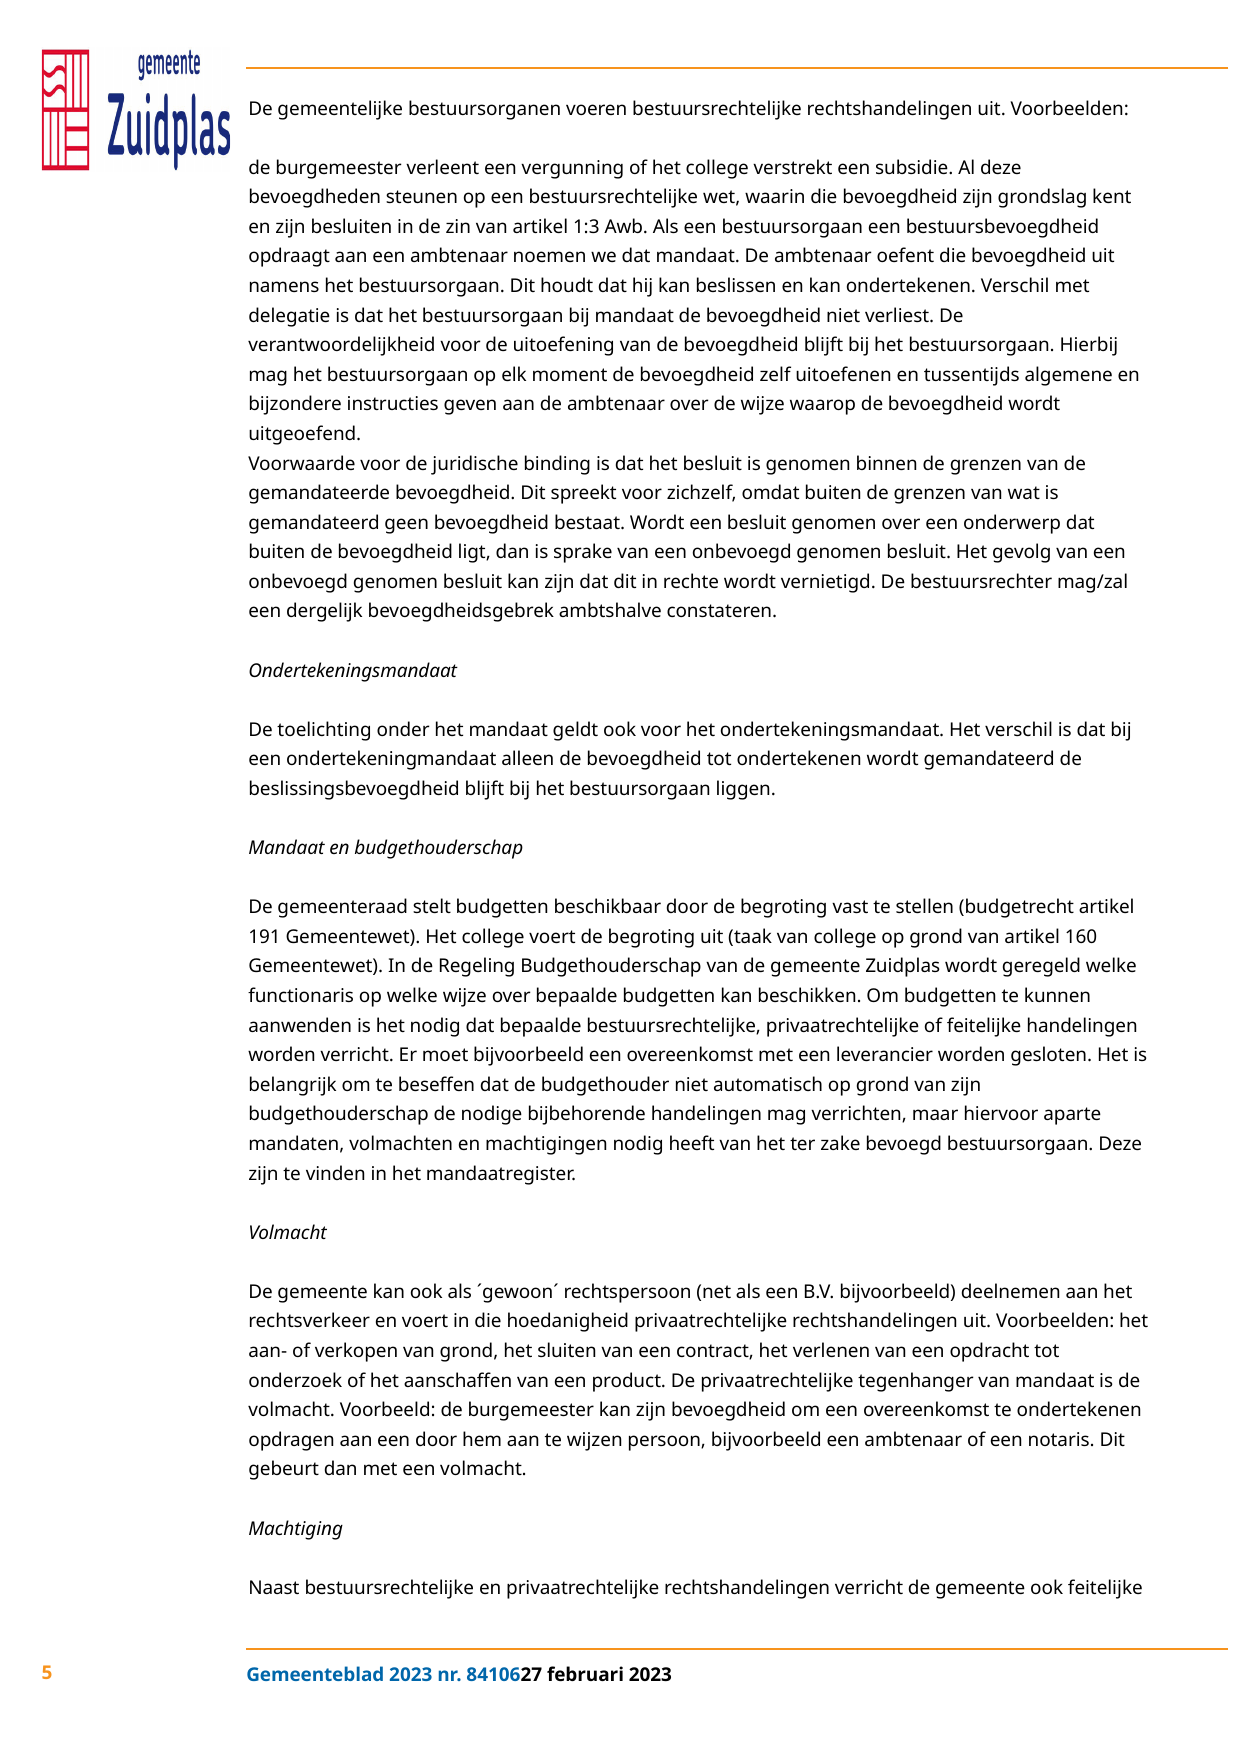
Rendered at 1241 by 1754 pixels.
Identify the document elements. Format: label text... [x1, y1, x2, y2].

text Naast bestuursrechtelijke en privaatrechtelijke rechtshandelingen verricht de gemeente ook feitelijke [248, 1574, 1152, 1600]
text de burgemeester verleent een vergunning of het college verstrekt een subsidie. Al deze bevoegdheden steunen op een bestuursrechtelijke wet, waarin die bevoegdheid zijn grondslag kent en zijn besluiten in de zin van artikel 1:3 Awb. Als een bestuursorgaan een bestuursbevoegdheid opdraagt aan een ambtenaar noemen we dat mandaat. De ambtenaar oefent die bevoegdheid uit namens het bestuursorgaan. Dit houdt dat hij kan beslissen en kan ondertekenen. Verschil met delegatie is dat het bestuursorgaan bij mandaat de bevoegdheid niet verliest. De verantwoordelijkheid voor de uitoefening van de bevoegdheid blijft bij het bestuursorgaan. Hierbij mag het bestuursorgaan op elk moment de bevoegdheid zelf uitoefenen en tussentijds algemene en bijzondere instructies geven aan de ambtenaar over de wijze waarop de bevoegdheid wordt uitgeoefend. [248, 154, 1152, 446]
text De toelichting onder het mandaat geldt ook voor het ondertekeningsmandaat. Het verschil is dat bij een ondertekeningmandaat alleen de bevoegdheid tot ondertekenen wordt gemandateerd de beslissingsbevoegdheid blijft bij het bestuursorgaan liggen. [248, 716, 1152, 801]
text De gemeente kan ook als ´gewoon´ rechtspersoon (net als een B.V. bijvoorbeeld) deelnemen aan het rechtsverkeer en voert in die hoedanigheid privaatrechtelijke rechtshandelingen uit. Voorbeelden: het aan- of verkopen van grond, het sluiten van een contract, het verlenen van een opdracht tot onderzoek of het aanschaffen van een product. De privaatrechtelijke tegenhanger van mandaat is de volmacht. Voorbeeld: de burgemeester kan zijn bevoegdheid om een overeenkomst te ondertekenen opdragen aan een door hem aan te wijzen persoon, bijvoorbeeld een ambtenaar of een notaris. Dit gebeurt dan met een volmacht. [248, 1278, 1152, 1481]
text Ondertekeningsmandaat [248, 657, 1152, 683]
text De gemeentelijke bestuursorganen voeren bestuursrechtelijke rechtshandelingen uit. Voorbeelden: [248, 95, 1152, 121]
text Machtiging [248, 1515, 1152, 1541]
picture [41, 47, 231, 172]
text Volmacht [248, 1219, 1152, 1245]
text De gemeenteraad stelt budgetten beschikbaar door de begroting vast te stellen (budgetrecht artikel 191 Gemeentewet). Het college voert de begroting uit (taak van college op grond van artikel 160 Gemeentewet). In de Regeling Budgethouderschap van de gemeente Zuidplas wordt geregeld welke functionaris op welke wijze over bepaalde budgetten kan beschikken. Om budgetten te kunnen aanwenden is het nodig dat bepaalde bestuursrechtelijke, privaatrechtelijke of feitelijke handelingen worden verricht. Er moet bijvoorbeeld een overeenkomst met een leverancier worden gesloten. Het is belangrijk om te beseffen dat de budgethouder niet automatisch op grond van zijn budgethouderschap de nodige bijbehorende handelingen mag verrichten, maar hiervoor aparte mandaten, volmachten en machtigingen nodig heeft van het ter zake bevoegd bestuursorgaan. Deze zijn te vinden in het mandaatregister. [248, 893, 1152, 1186]
text Mandaat en budgethouderschap [248, 834, 1152, 860]
text Voorwaarde voor de juridische binding is dat het besluit is genomen binnen de grenzen van de gemandateerde bevoegdheid. Dit spreekt voor zichzelf, omdat buiten de grenzen van wat is gemandateerd geen bevoegdheid bestaat. Wordt een besluit genomen over een onderwerp dat buiten de bevoegdheid ligt, dan is sprake van een onbevoegd genomen besluit. Het gevolg van een onbevoegd genomen besluit kan zijn dat dit in rechte wordt vernietigd. De bestuursrechter mag/zal een dergelijk bevoegdheidsgebrek ambtshalve constateren. [248, 450, 1152, 623]
